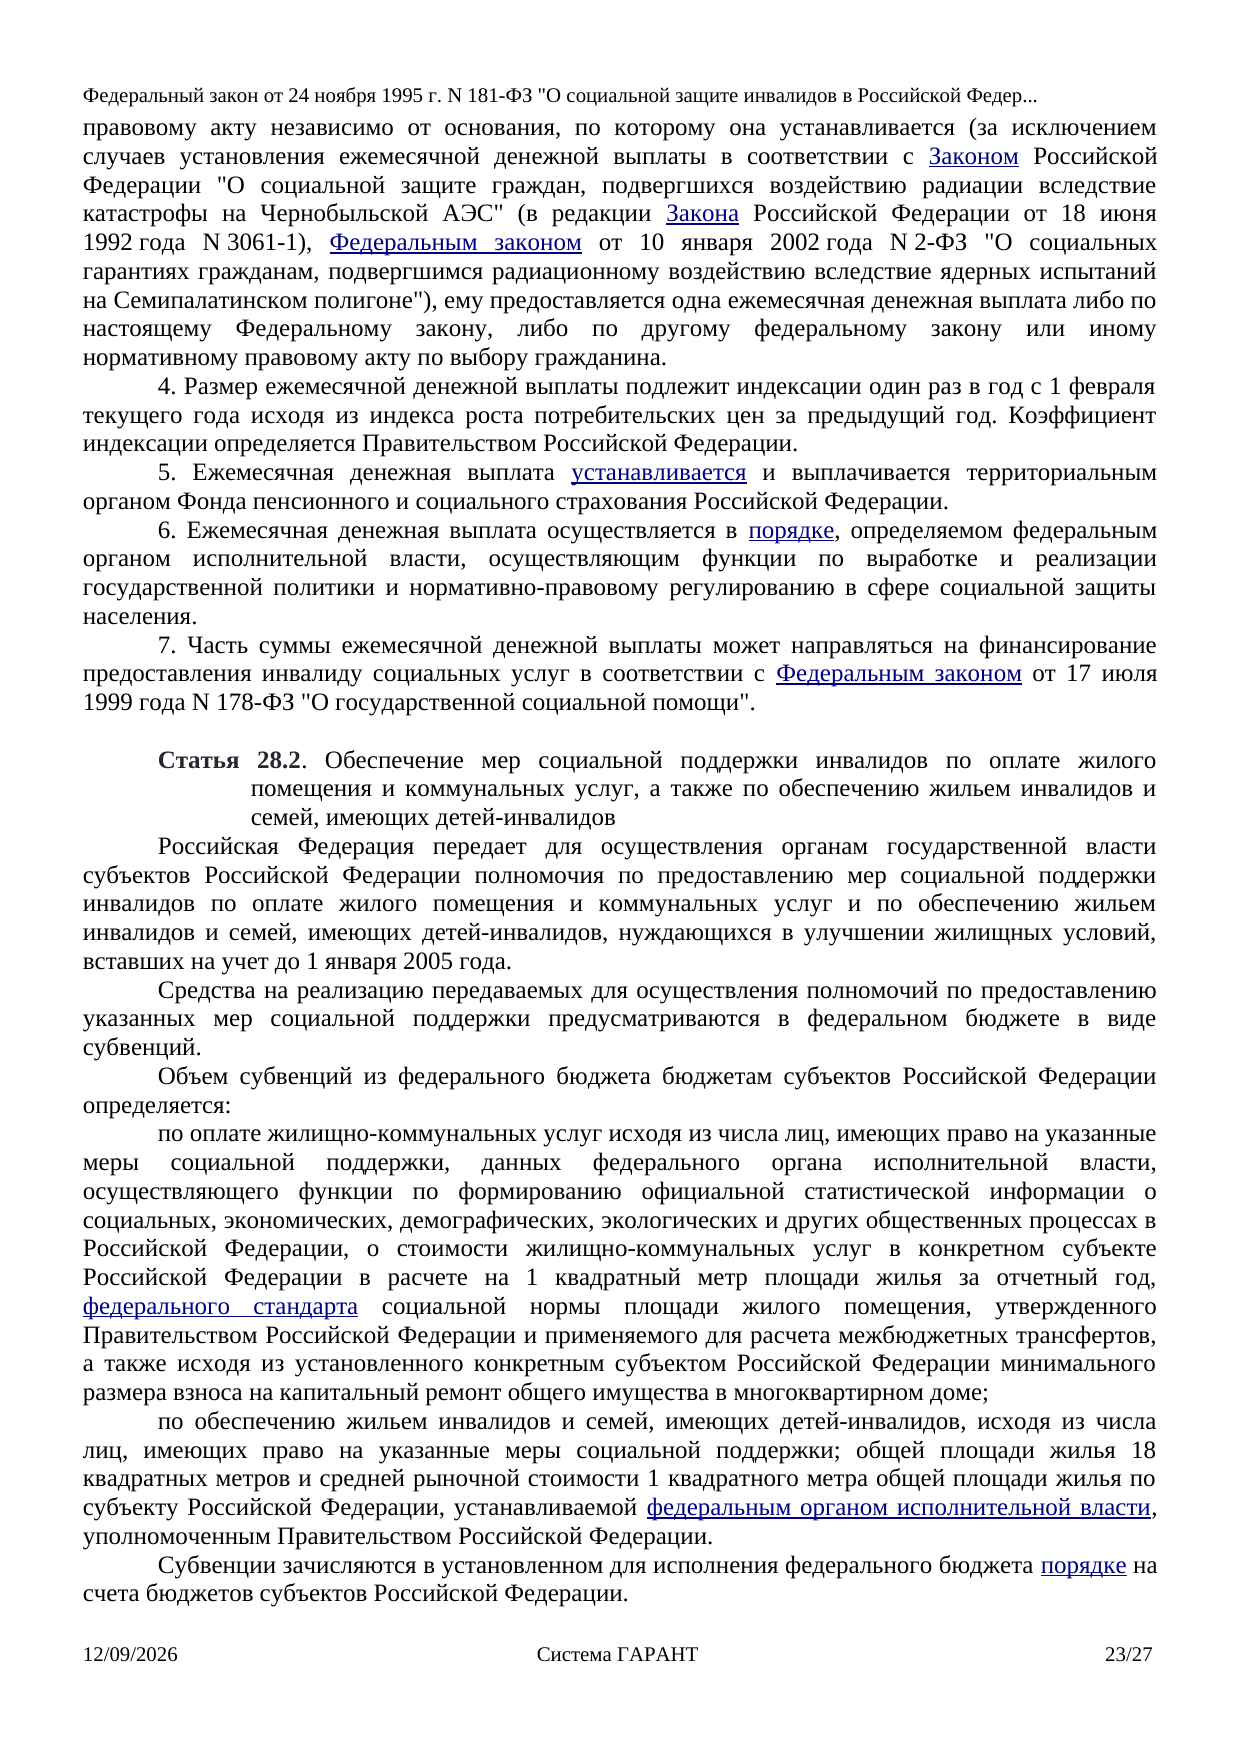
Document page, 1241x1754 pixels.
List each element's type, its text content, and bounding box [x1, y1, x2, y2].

text правовому акту независимо от основания, по которому она устанавливается (за исключением случаев установления ежемесячной денежной выплаты в соответствии с Законом Российской Федерации "О социальной защите граждан, подвергшихся воздействию радиации вследствие катастрофы на Чернобыльской АЭС" (в редакции Закона Российской Федерации от 18 июня 1992 года N 3061-1), Федеральным законом от 10 января 2002 года N 2-ФЗ "О социальных гарантиях гражданам, подвергшимся радиационному воздействию вследствие ядерных испытаний на Семипалатинском полигоне"), ему предоставляется одна ежемесячная денежная выплата либо по настоящему Федеральному закону, либо по другому федеральному закону или иному нормативному правовому акту по выбору гражданина. [83, 112, 1157, 371]
text Статья 28.2. Обеспечение мер социальной поддержки инвалидов по оплате жилого помещения и коммунальных услуг, а также по обеспечению жильем инвалидов и семей, имеющих детей-инвалидов [158, 745, 1157, 831]
text Объем субвенций из федерального бюджета бюджетам субъектов Российской Федерации определяется: [83, 1061, 1157, 1118]
text Субвенции зачисляются в установленном для исполнения федерального бюджета порядке на счета бюджетов субъектов Российской Федерации. [83, 1550, 1157, 1607]
text 5. Ежемесячная денежная выплата устанавливается и выплачивается территориальным органом Фонда пенсионного и социального страхования Российской Федерации. [83, 457, 1157, 515]
text по обеспечению жильем инвалидов и семей, имеющих детей-инвалидов, исходя из числа лиц, имеющих право на указанные меры социальной поддержки; общей площади жилья 18 квадратных метров и средней рыночной стоимости 1 квадратного метра общей площади жилья по субъекту Российской Федерации, устанавливаемой федеральным органом исполнительной власти, уполномоченным Правительством Российской Федерации. [83, 1406, 1157, 1550]
text по оплате жилищно-коммунальных услуг исходя из числа лиц, имеющих право на указанные меры социальной поддержки, данных федерального органа исполнительной власти, осуществляющего функции по формированию официальной статистической информации о социальных, экономических, демографических, экологических и других общественных процессах в Российской Федерации, о стоимости жилищно-коммунальных услуг в конкретном субъекте Российской Федерации в расчете на 1 квадратный метр площади жилья за отчетный год, федерального стандарта социальной нормы площади жилого помещения, утвержденного Правительством Российской Федерации и применяемого для расчета межбюджетных трансфертов, а также исходя из установленного конкретным субъектом Российской Федерации минимального размера взноса на капитальный ремонт общего имущества в многоквартирном доме; [83, 1118, 1157, 1406]
text Российская Федерация передает для осуществления органам государственной власти субъектов Российской Федерации полномочия по предоставлению мер социальной поддержки инвалидов по оплате жилого помещения и коммунальных услуг и по обеспечению жильем инвалидов и семей, имеющих детей-инвалидов, нуждающихся в улучшении жилищных условий, вставших на учет до 1 января 2005 года. [83, 831, 1157, 975]
text 7. Часть суммы ежемесячной денежной выплаты может направляться на финансирование предоставления инвалиду социальных услуг в соответствии с Федеральным законом от 17 июля 1999 года N 178-ФЗ "О государственной социальной помощи". [83, 630, 1157, 716]
text 6. Ежемесячная денежная выплата осуществляется в порядке, определяемом федеральным органом исполнительной власти, осуществляющим функции по выработке и реализации государственной политики и нормативно-правовому регулированию в сфере социальной защиты населения. [83, 515, 1157, 630]
text Средства на реализацию передаваемых для осуществления полномочий по предоставлению указанных мер социальной поддержки предусматриваются в федеральном бюджете в виде субвенций. [83, 975, 1157, 1061]
text 4. Размер ежемесячной денежной выплаты подлежит индексации один раз в год с 1 февраля текущего года исходя из индекса роста потребительских цен за предыдущий год. Коэффициент индексации определяется Правительством Российской Федерации. [83, 371, 1157, 457]
